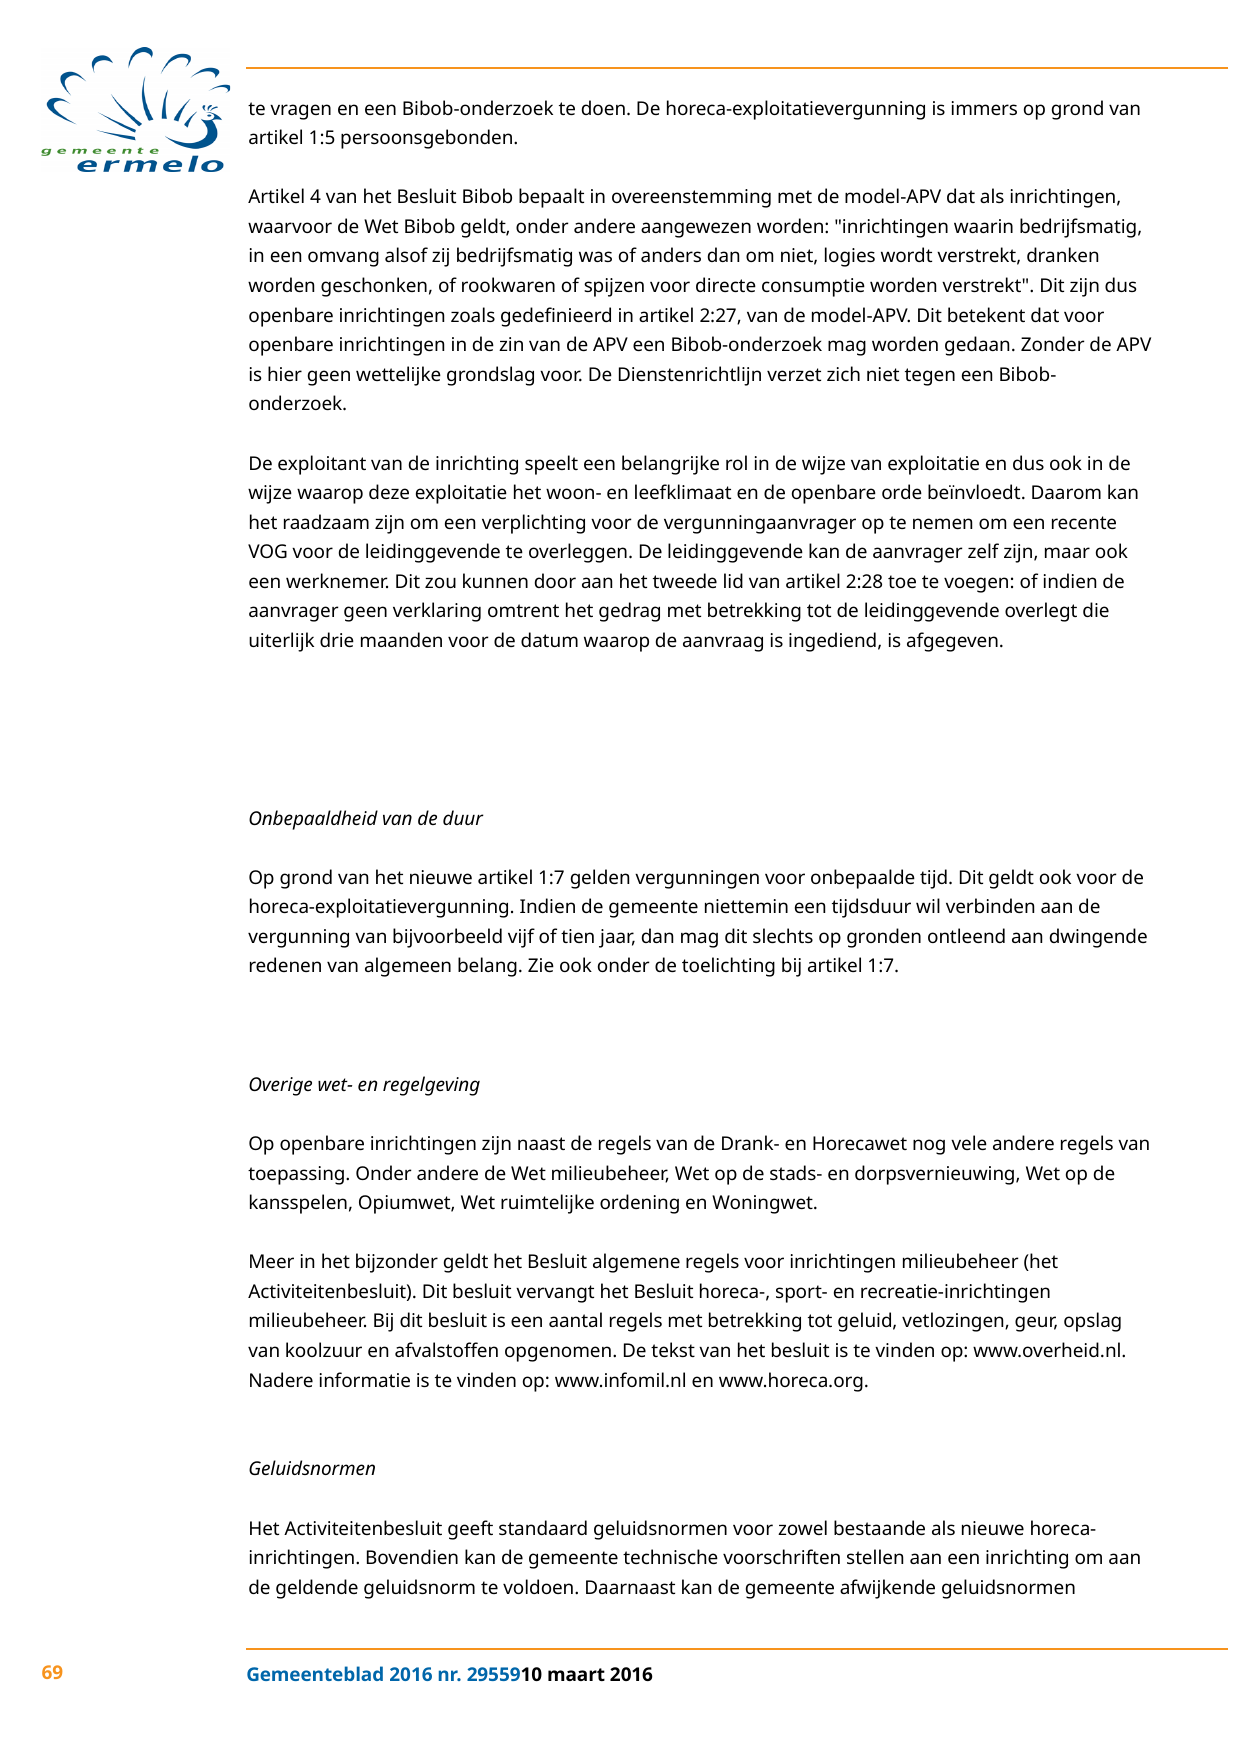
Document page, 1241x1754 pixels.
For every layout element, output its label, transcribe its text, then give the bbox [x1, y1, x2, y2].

text Het Activiteitenbesluit geeft standaard geluidsnormen voor zowel bestaande als nieuwe horeca-inrichtingen. Bovendien kan de gemeente technische voorschriften stellen aan een inrichting om aan de geldende geluidsnorm te voldoen. Daarnaast kan de gemeente afwijkende geluidsnormen [248, 1515, 1152, 1600]
text Artikel 4 van het Besluit Bibob bepaalt in overeenstemming met de model-APV dat als inrichtingen, waarvoor de Wet Bibob geldt, onder andere aangewezen worden: "inrichtingen waarin bedrijfsmatig, in een omvang alsof zij bedrijfsmatig was of anders dan om niet, logies wordt verstrekt, dranken worden geschonken, of rookwaren of spijzen voor directe consumptie worden verstrekt". Dit zijn dus openbare inrichtingen zoals gedefinieerd in artikel 2:27, van de model-APV. Dit betekent dat voor openbare inrichtingen in de zin van de APV een Bibob-onderzoek mag worden gedaan. Zonder de APV is hier geen wettelijke grondslag voor. De Dienstenrichtlijn verzet zich niet tegen een Bibob-onderzoek. [248, 183, 1152, 416]
text De exploitant van de inrichting speelt een belangrijke rol in de wijze van exploitatie en dus ook in de wijze waarop deze exploitatie het woon- en leefklimaat en de openbare orde beïnvloedt. Daarom kan het raadzaam zijn om een verplichting voor de vergunningaanvrager op te nemen om een recente VOG voor de leidinggevende te overleggen. De leidinggevende kan de aanvrager zelf zijn, maar ook een werknemer. Dit zou kunnen door aan het tweede lid van artikel 2:28 toe te voegen: of indien de aanvrager geen verklaring omtrent het gedrag met betrekking tot de leidinggevende overlegt die uiterlijk drie maanden voor de datum waarop de aanvraag is ingediend, is afgegeven. [248, 450, 1152, 653]
text Op openbare inrichtingen zijn naast de regels van de Drank- en Horecawet nog vele andere regels van toepassing. Onder andere de Wet milieubeheer, Wet op de stads- en dorpsvernieuwing, Wet op de kansspelen, Opiumwet, Wet ruimtelijke ordening en Woningwet. [248, 1130, 1152, 1215]
text Meer in het bijzonder geldt het Besluit algemene regels voor inrichtingen milieubeheer (het Activiteitenbesluit). Dit besluit vervangt het Besluit horeca-, sport- en recreatie-inrichtingen milieubeheer. Bij dit besluit is een aantal regels met betrekking tot geluid, vetlozingen, geur, opslag van koolzuur en afvalstoffen opgenomen. De tekst van het besluit is te vinden op: www.overheid.nl. Nadere informatie is te vinden op: www.infomil.nl en www.horeca.org. [248, 1248, 1152, 1393]
text Overige wet- en regelgeving [248, 1071, 1152, 1097]
text Geluidsnormen [248, 1456, 1152, 1481]
text Onbepaaldheid van de duur [248, 805, 1152, 831]
picture [41, 47, 231, 172]
text te vragen en een Bibob-onderzoek te doen. De horeca-exploitatievergunning is immers op grond van artikel 1:5 persoonsgebonden. [248, 95, 1152, 150]
text Op grond van het nieuwe artikel 1:7 gelden vergunningen voor onbepaalde tijd. Dit geldt ook voor de horeca-exploitatievergunning. Indien de gemeente niettemin een tijdsduur wil verbinden aan de vergunning van bijvoorbeeld vijf of tien jaar, dan mag dit slechts op gronden ontleend aan dwingende redenen van algemeen belang. Zie ook onder de toelichting bij artikel 1:7. [248, 864, 1152, 978]
